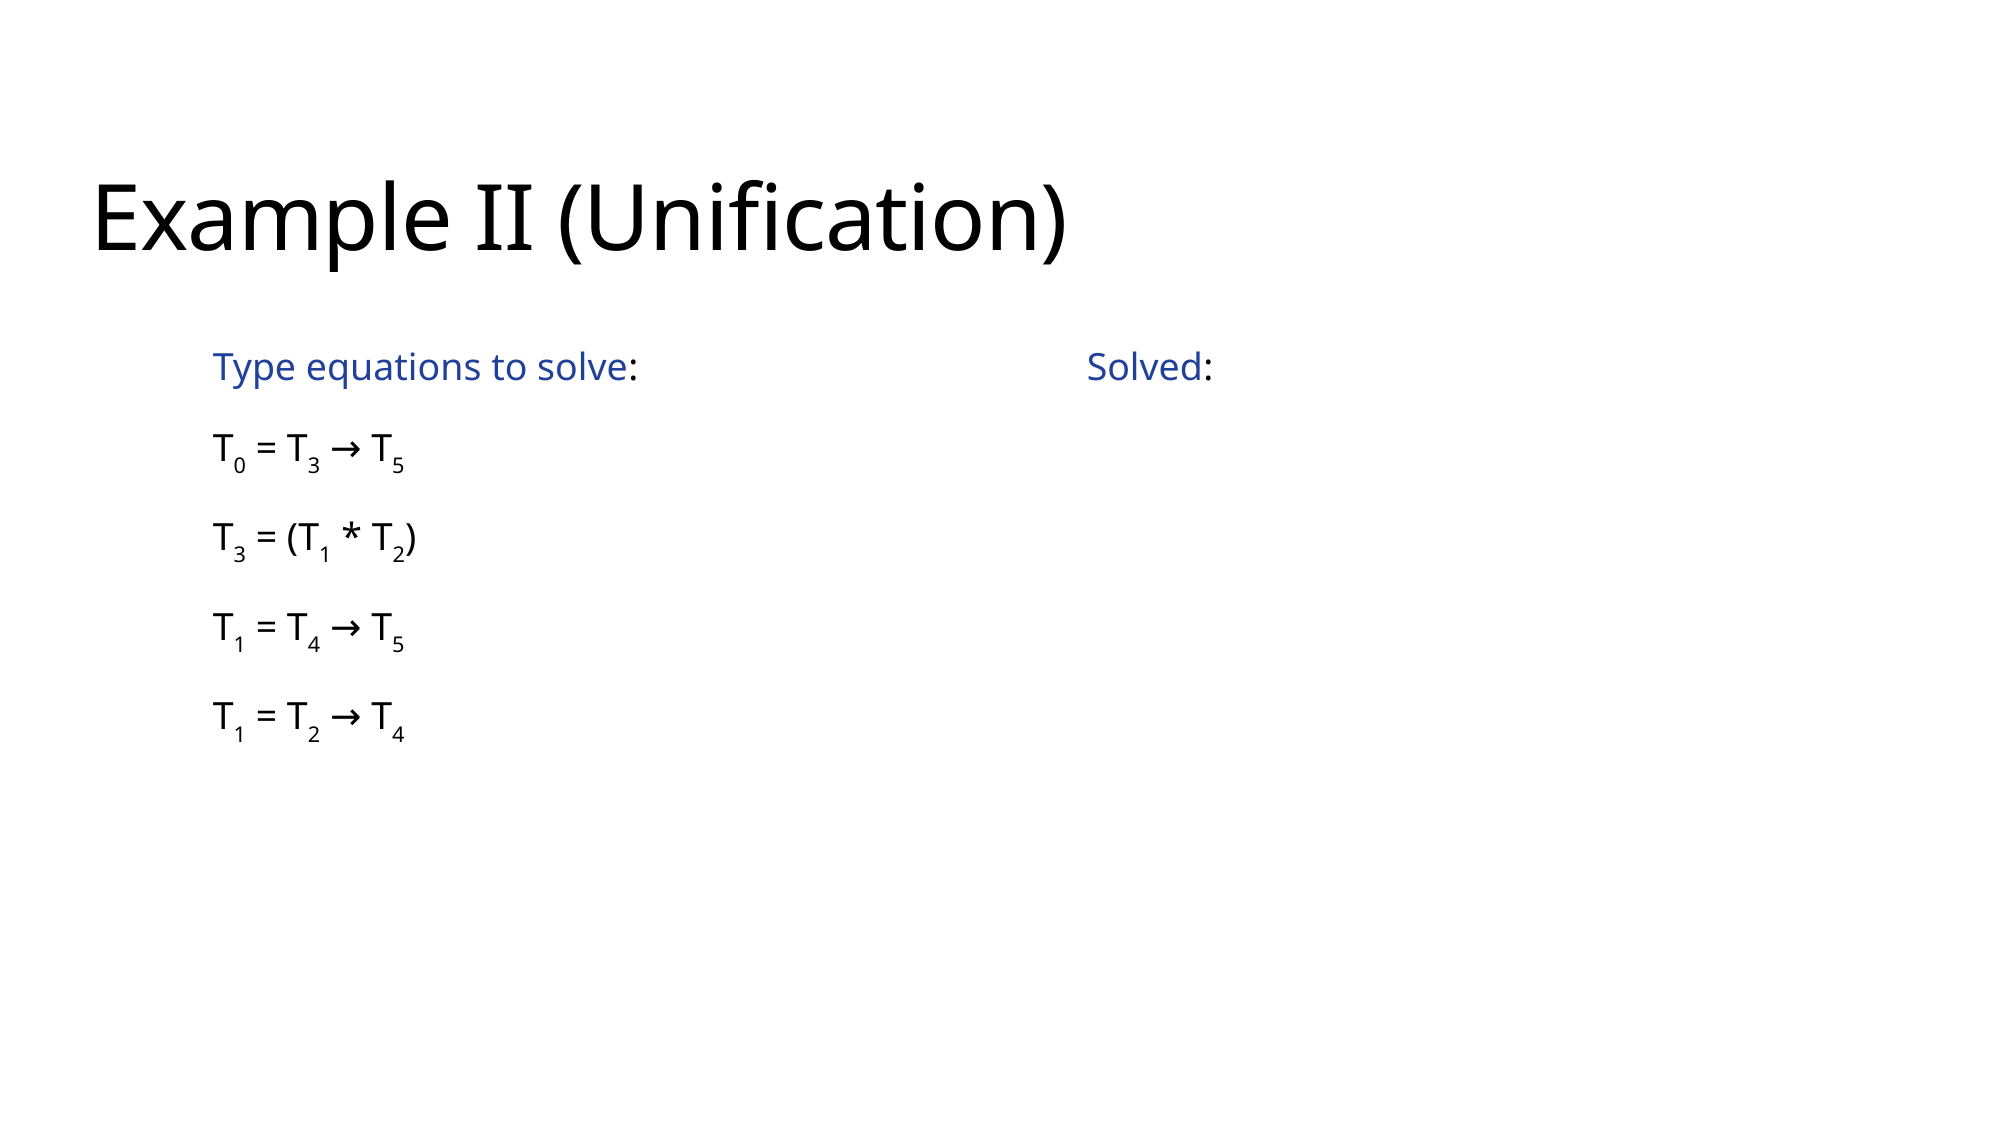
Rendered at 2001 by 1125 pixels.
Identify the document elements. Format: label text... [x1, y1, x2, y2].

title Example II (Unification) [75, 60, 1666, 278]
list Solved: [1086, 335, 1760, 1050]
list Type equations to solve: T0 = T3 → T5 T3 = (T1 * T2) T1 = T4 → T5 T1 = T2 → T4 [212, 335, 886, 1050]
